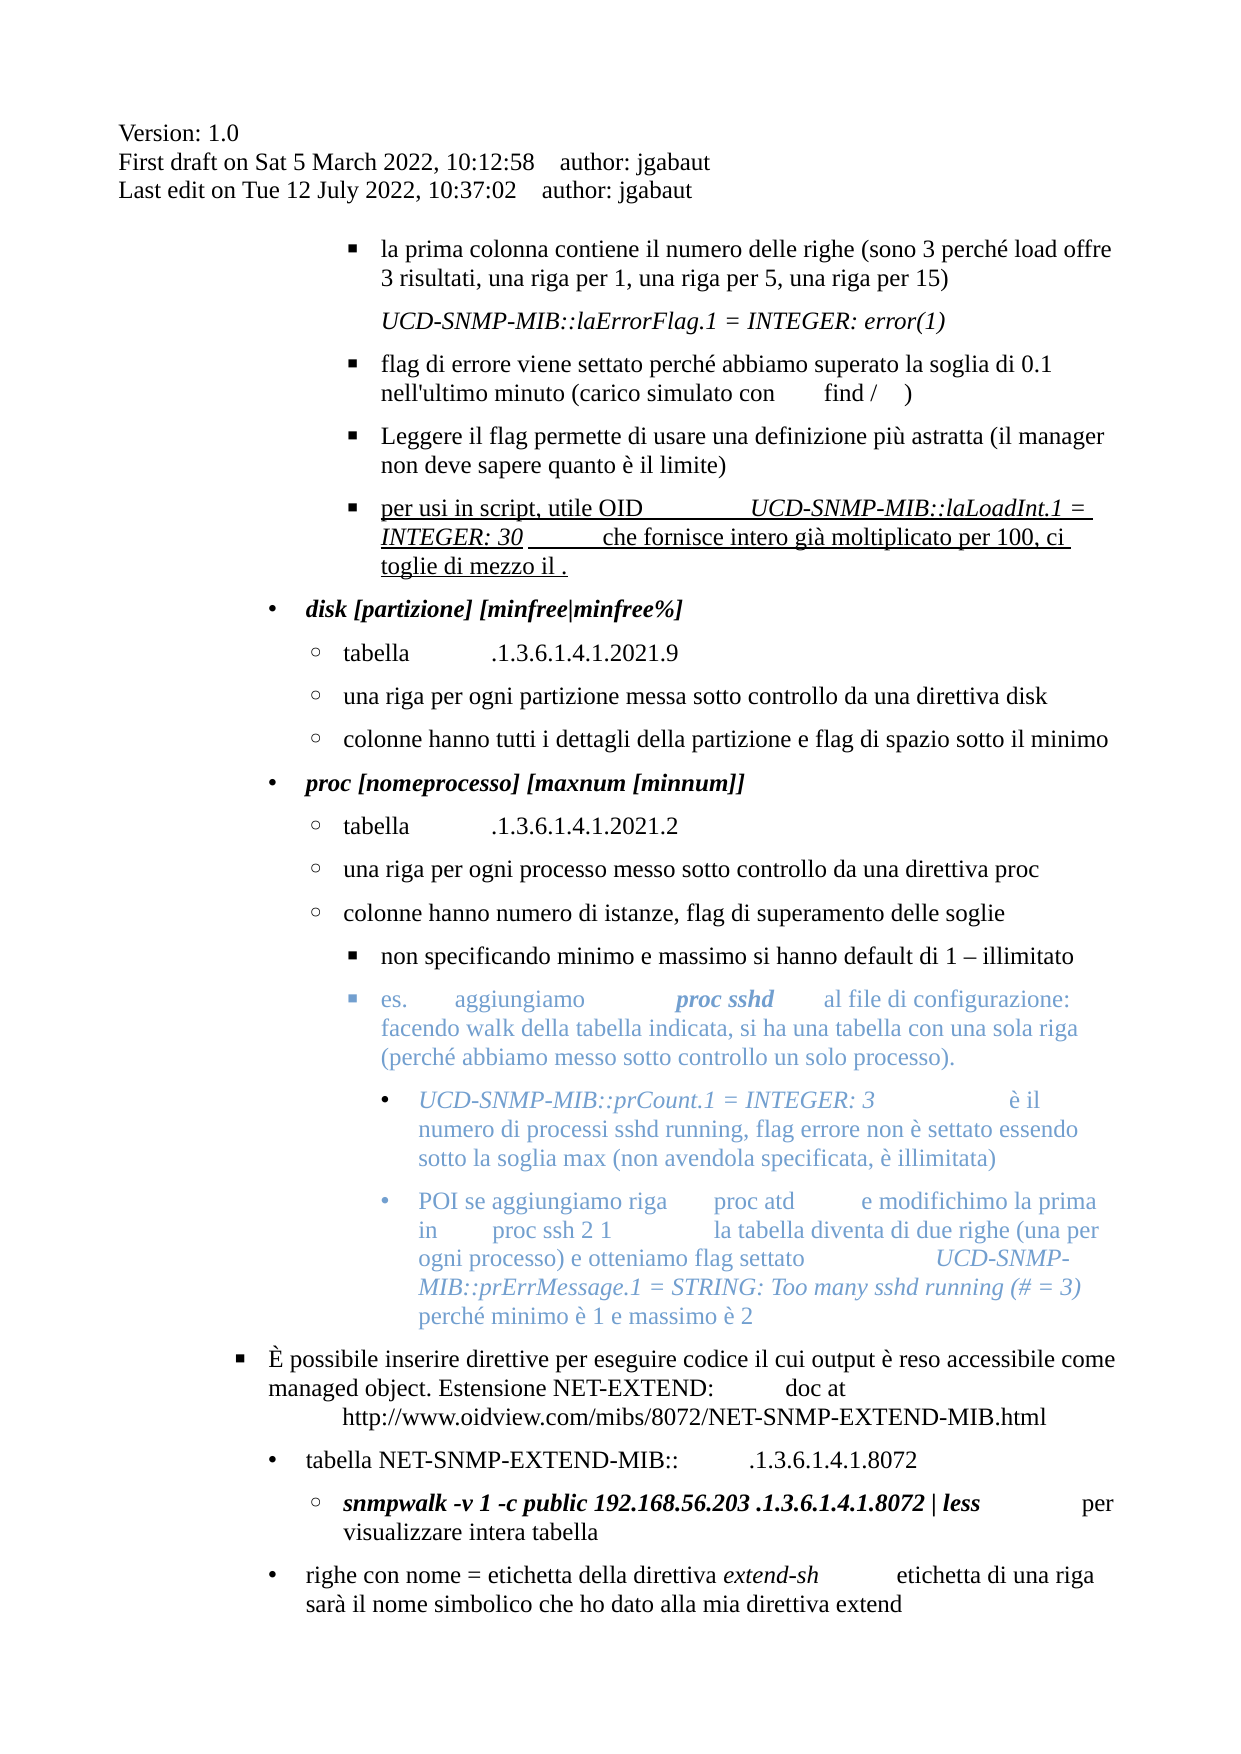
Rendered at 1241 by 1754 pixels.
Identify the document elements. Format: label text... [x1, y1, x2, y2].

list UCD-SNMP-MIB::prCount.1 = INTEGER: 3 è il numero di processi sshd running, flag errore non è settato essendo sotto la soglia max (non avendola specificata, è illimitata) [381, 1085, 1122, 1171]
list colonne hanno tutti i dettagli della partizione e flag di spazio sotto il minimo [306, 724, 1122, 753]
list POI se aggiungiamo riga proc atd e modifichimo la prima in proc ssh 2 1 la tabella diventa di due righe (una per ogni processo) e otteniamo flag settato UCD-SNMP-MIB::prErrMessage.1 = STRING: Too many sshd running (# = 3) perché minimo è 1 e massimo è 2 [381, 1186, 1122, 1330]
list snmpwalk -v 1 -c public 192.168.56.203 .1.3.6.1.4.1.8072 | less per visualizzare intera tabella [306, 1488, 1122, 1546]
list tabella NET-SNMP-EXTEND-MIB:: .1.3.6.1.4.1.8072 [268, 1445, 1122, 1474]
list una riga per ogni processo messo sotto controllo da una direttiva proc [306, 854, 1122, 883]
list tabella .1.3.6.1.4.1.2021.9 [306, 638, 1122, 666]
list flag di errore viene settato perché abbiamo superato la soglia di 0.1 nell'ultimo minuto (carico simulato con find / ) [343, 349, 1122, 407]
list righe con nome = etichetta della direttiva extend-sh etichetta di una riga sarà il nome simbolico che ho dato alla mia direttiva extend [268, 1561, 1122, 1618]
list es. aggiungiamo proc sshd al file di configurazione: facendo walk della tabella indicata, si ha una tabella con una sola riga (perché abbiamo messo sotto controllo un solo processo). [343, 984, 1122, 1071]
list È possibile inserire direttive per eseguire codice il cui output è reso accessibile come managed object. Estensione NET-EXTEND: doc at http://www.oidview.com/mibs/8072/NET-SNMP-EXTEND-MIB.html [231, 1344, 1122, 1431]
list Leggere il flag permette di usare una definizione più astratta (il manager non deve sapere quanto è il limite) [343, 421, 1122, 479]
list UCD-SNMP-MIB::laErrorFlag.1 = INTEGER: error(1) [343, 306, 1122, 335]
list colonne hanno numero di istanze, flag di superamento delle soglie [306, 898, 1122, 926]
list tabella .1.3.6.1.4.1.2021.2 [306, 811, 1122, 840]
list la prima colonna contiene il numero delle righe (sono 3 perché load offre 3 risultati, una riga per 1, una riga per 5, una riga per 15) [343, 234, 1122, 291]
list una riga per ogni partizione messa sotto controllo da una direttiva disk [306, 681, 1122, 710]
list disk [partizione] [minfree|minfree%] [268, 594, 1122, 623]
list non specificando minimo e massimo si hanno default di 1 – illimitato [343, 941, 1122, 970]
list per usi in script, utile OID UCD-SNMP-MIB::laLoadInt.1 = INTEGER: 30 che fornisce intero già moltiplicato per 100, ci toglie di mezzo il . [343, 493, 1122, 580]
list proc [nomeprocesso] [maxnum [minnum]] [268, 768, 1122, 796]
